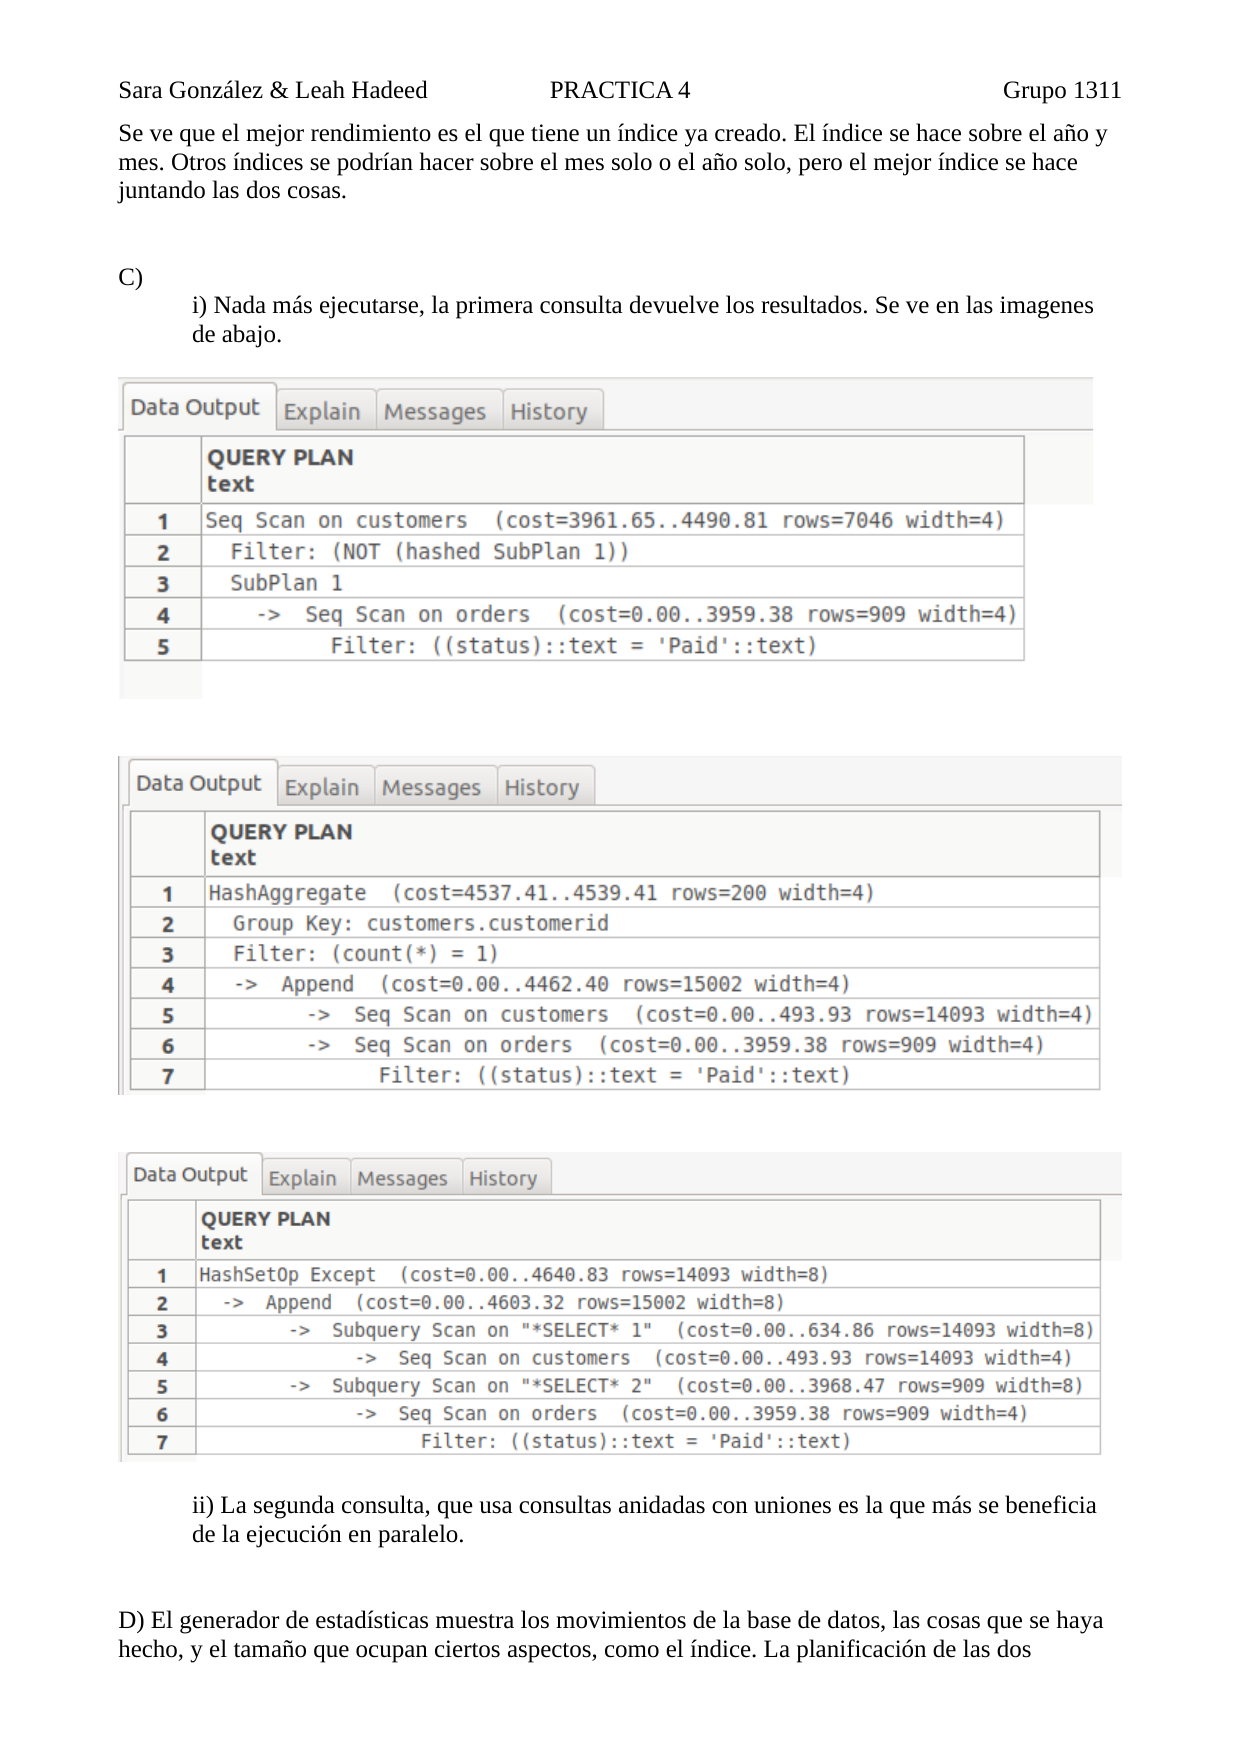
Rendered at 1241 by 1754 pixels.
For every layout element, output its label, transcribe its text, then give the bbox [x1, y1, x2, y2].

text i) Nada más ejecutarse, la primera consulta devuelve los resultados. Se ve en las imagenes de abajo. [192, 291, 1122, 348]
text D) El generador de estadísticas muestra los movimientos de la base de datos, las cosas que se haya hecho, y el tamaño que ocupan ciertos aspectos, como el índice. La planificación de las dos [118, 1605, 1122, 1663]
text C) [118, 262, 1122, 291]
text ii) La segunda consulta, que usa consultas anidadas con uniones es la que más se beneficia de la ejecución en paralelo. [192, 1490, 1122, 1548]
text Se ve que el mejor rendimiento es el que tiene un índice ya creado. El índice se hace sobre el año y mes. Otros índices se podrían hacer sobre el mes solo o el año solo, pero el mejor índice se hace juntando las dos cosas. [118, 118, 1122, 204]
